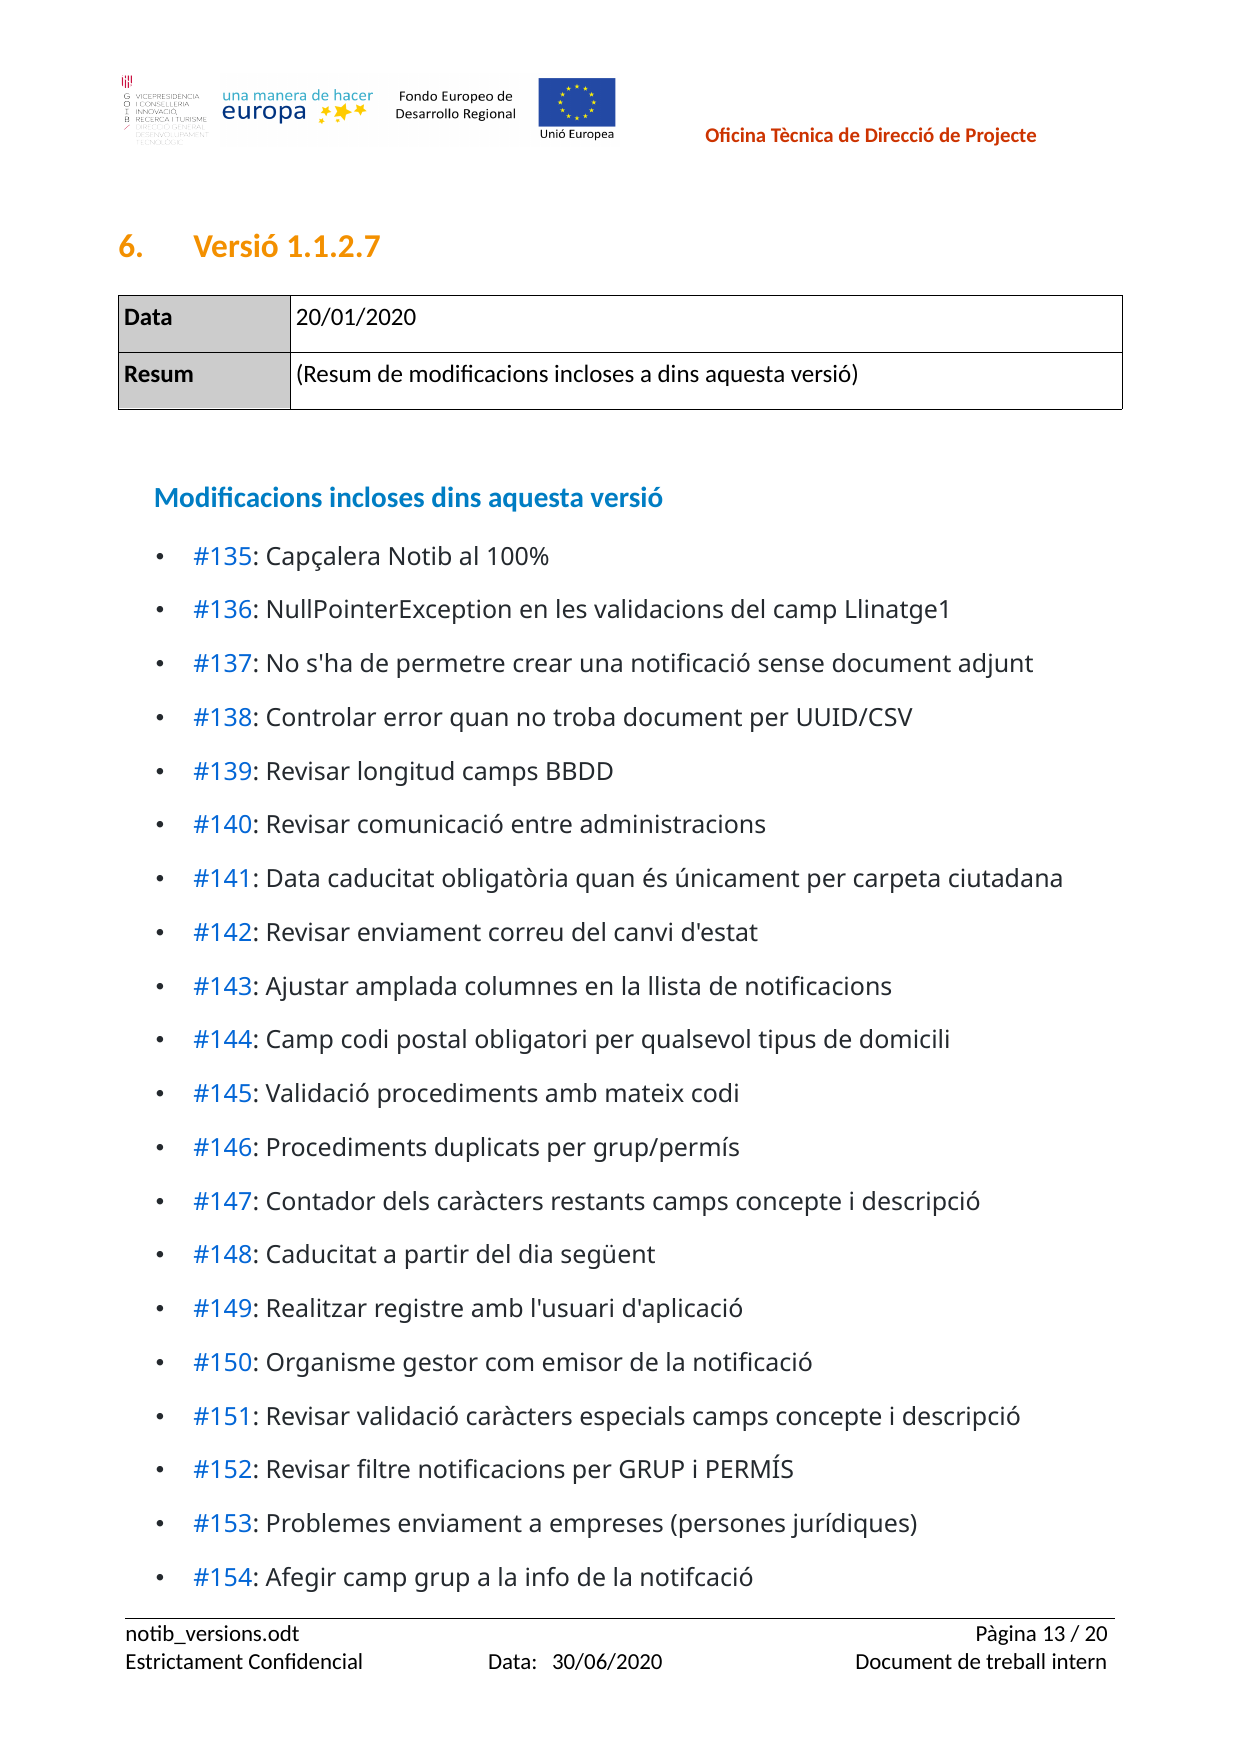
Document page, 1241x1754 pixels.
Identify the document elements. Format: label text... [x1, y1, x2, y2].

list #153: Problemes enviament a empreses (persones jurídiques) [156, 1506, 1122, 1540]
list #140: Revisar comunicació entre administracions [156, 807, 1122, 841]
list #144: Camp codi postal obligatori per qualsevol tipus de domicili [156, 1022, 1122, 1056]
table_cell (Resum de modificacions incloses a dins aquesta versió) [291, 353, 1122, 408]
list #142: Revisar enviament correu del canvi d'estat [156, 914, 1122, 948]
list #151: Revisar validació caràcters especials camps concepte i descripció [156, 1398, 1122, 1432]
picture [219, 73, 621, 147]
list #150: Organisme gestor com emisor de la notificació [156, 1344, 1122, 1378]
list #139: Revisar longitud camps BBDD [156, 753, 1122, 787]
list #152: Revisar filtre notificacions per GRUP i PERMÍS [156, 1452, 1122, 1486]
subtitle Modificacions incloses dins aquesta versió [153, 479, 1122, 514]
list #143: Ajustar amplada columnes en la llista de notificacions [156, 968, 1122, 1002]
list #138: Controlar error quan no troba document per UUID/CSV [156, 699, 1122, 733]
list #154: Afegir camp grup a la info de la notifcació [156, 1559, 1122, 1593]
list #137: No s'ha de permetre crear una notificació sense document adjunt [156, 646, 1122, 680]
list #141: Data caducitat obligatòria quan és únicament per carpeta ciutadana [156, 861, 1122, 895]
list #148: Caducitat a partir del dia següent [156, 1237, 1122, 1271]
list #149: Realitzar registre amb l'usuari d'aplicació [156, 1291, 1122, 1325]
list #147: Contador dels caràcters restants camps concepte i descripció [156, 1183, 1122, 1217]
list #146: Procediments duplicats per grup/permís [156, 1129, 1122, 1163]
subtitle Versió 1.1.2.7 [118, 225, 1122, 266]
table_header Data [119, 296, 290, 352]
picture [118, 73, 213, 147]
table_header 20/01/2020 [291, 296, 1122, 352]
list #145: Validació procediments amb mateix codi [156, 1076, 1122, 1110]
list #135: Capçalera Notib al 100% [156, 538, 1122, 572]
table_cell Resum [119, 353, 290, 408]
list #136: NullPointerException en les validacions del camp Llinatge1 [156, 592, 1122, 626]
